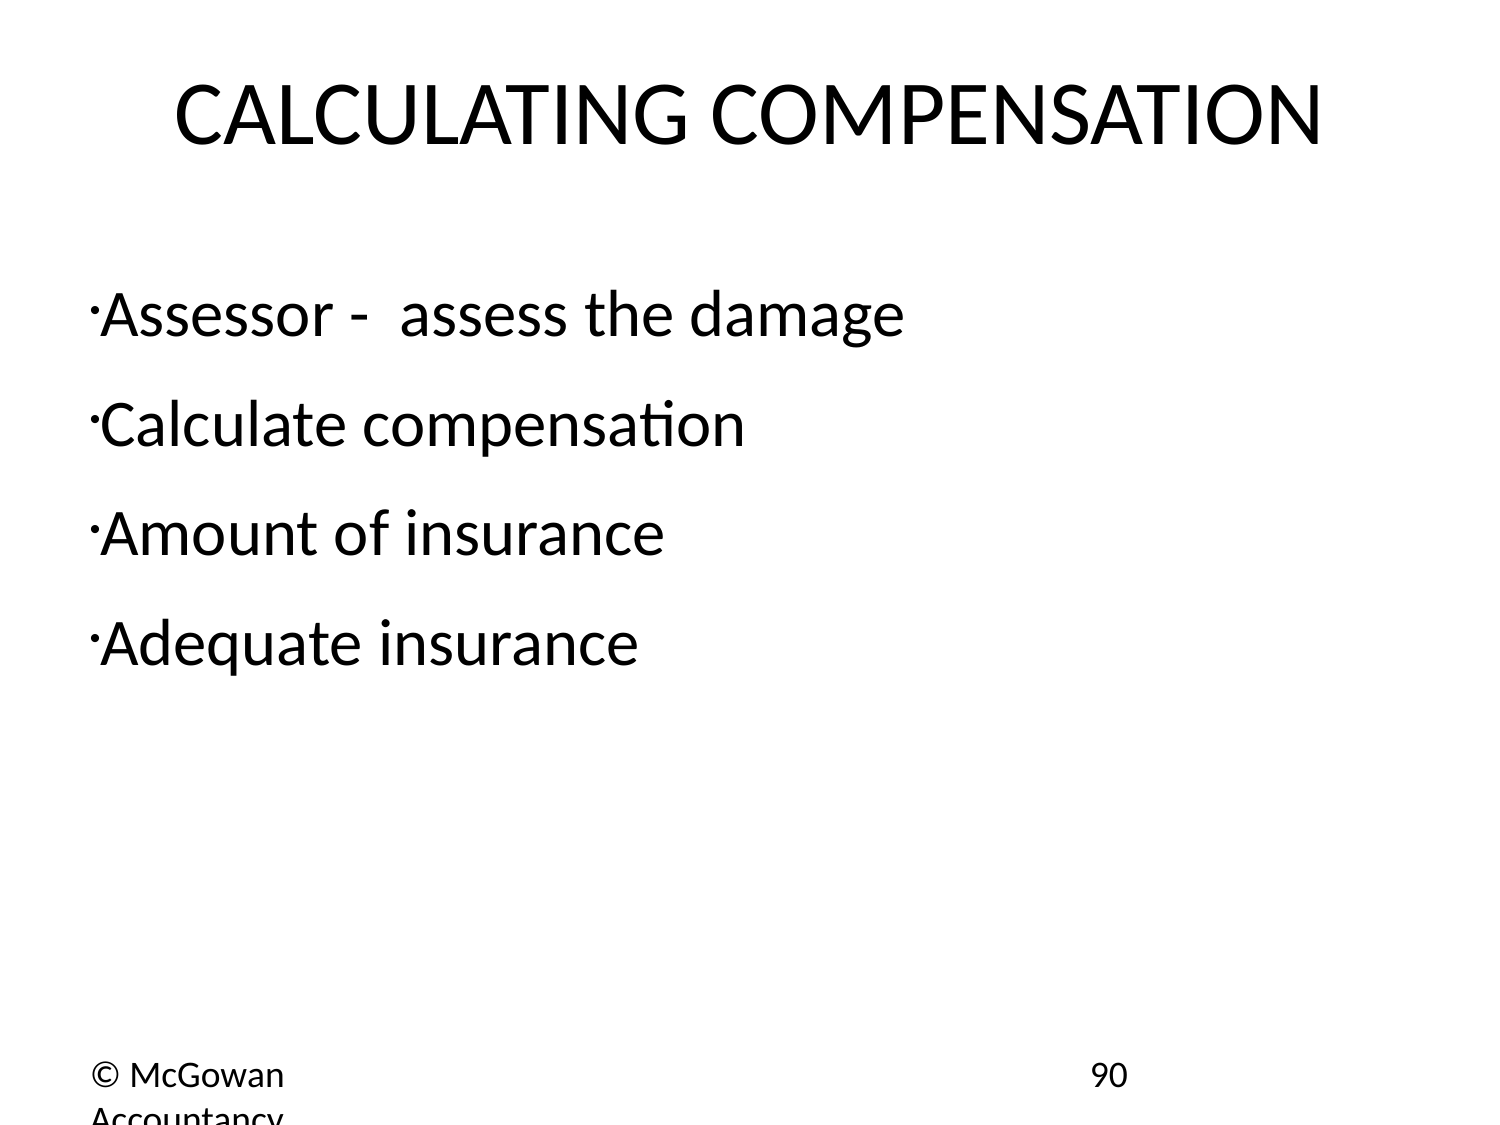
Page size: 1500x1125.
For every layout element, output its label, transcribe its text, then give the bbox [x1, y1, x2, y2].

title CALCULATING COMPENSATION [75, 45, 1425, 233]
text_box [1074, 1042, 1425, 1103]
list Assessor - assess the damage Calculate compensation Amount of insurance Adequate insurance [75, 262, 1425, 1005]
text_box © McGowan Accountancy Services [75, 1042, 425, 1103]
